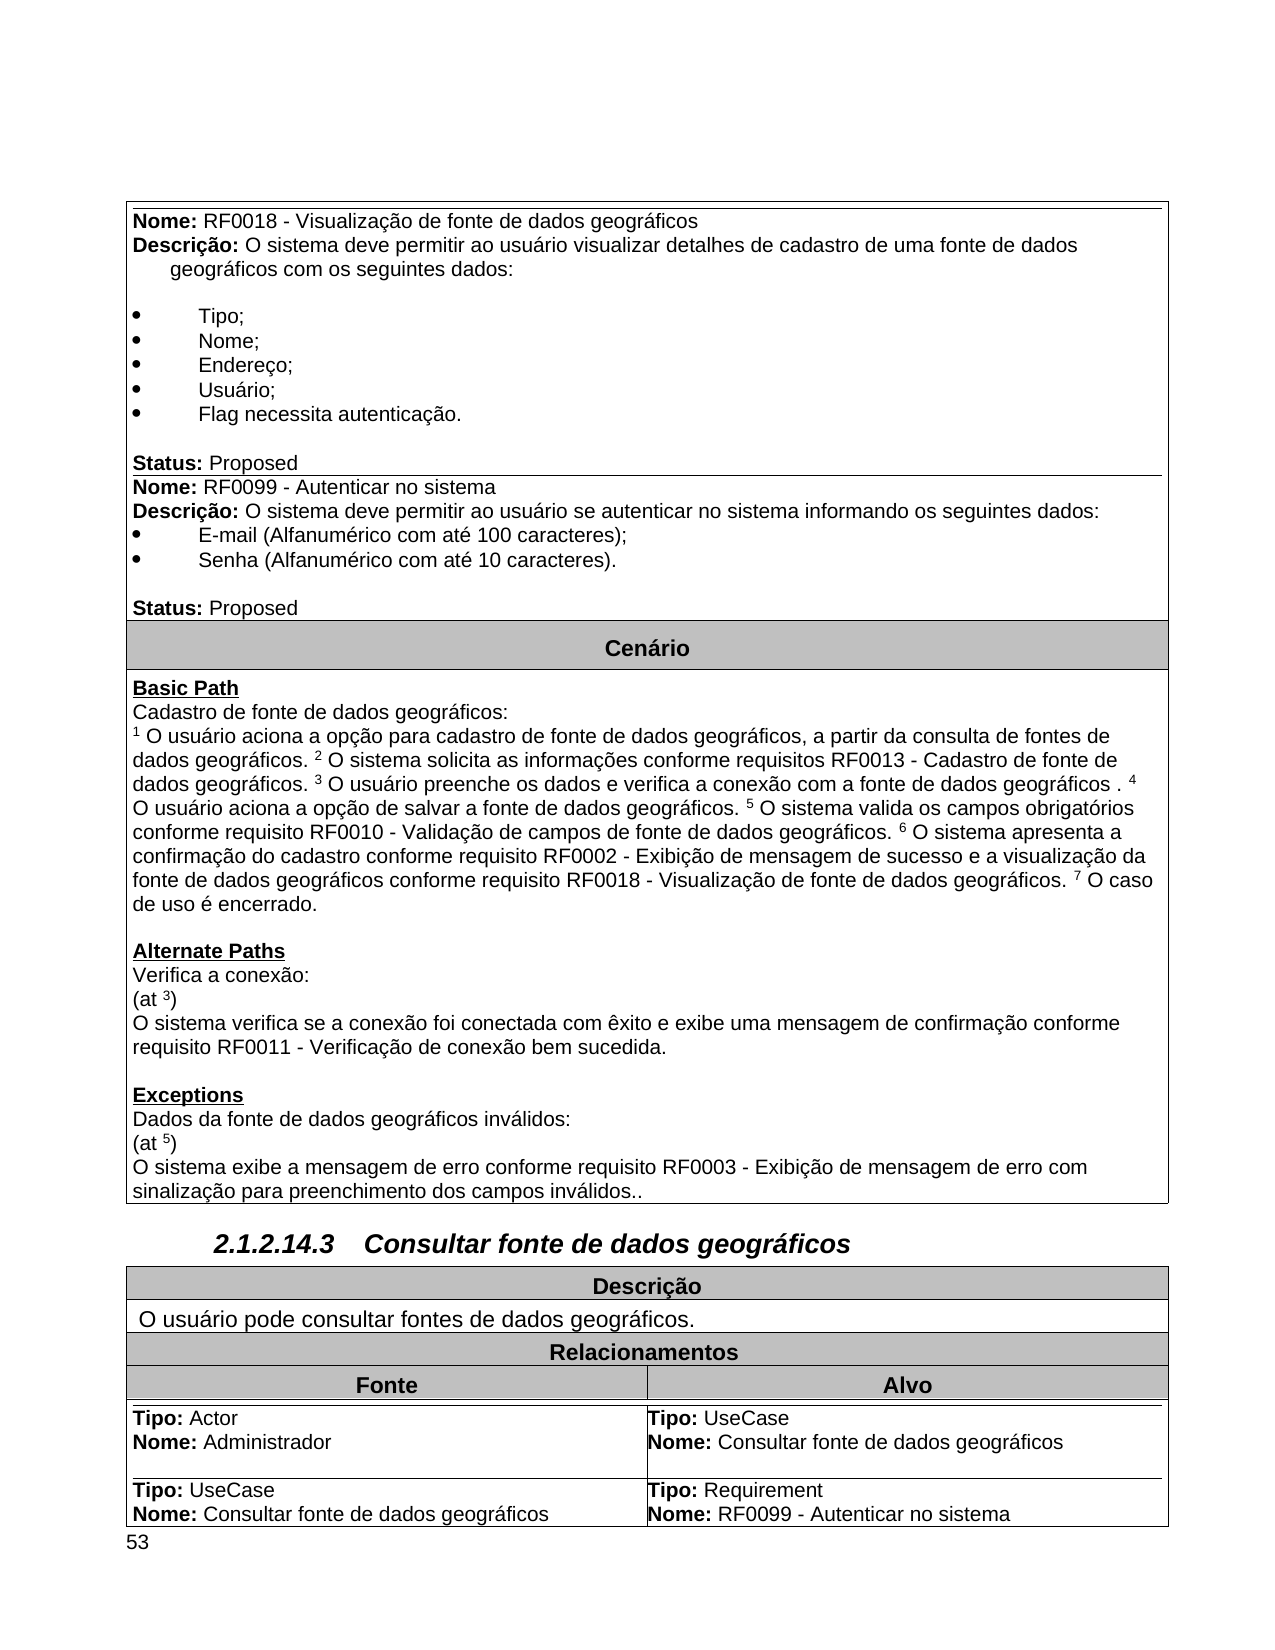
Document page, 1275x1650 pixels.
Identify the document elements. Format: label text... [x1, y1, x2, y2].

table_cell Alvo [648, 1366, 1168, 1398]
table_cell Tipo: Requirement Nome: RF0099 - Autenticar no sistema [648, 1479, 1162, 1526]
table_header Tipo: UseCase Nome: Consultar fonte de dados geográficos [648, 1406, 1162, 1478]
table_cell Cenário [127, 621, 1168, 669]
table_cell Tipo: UseCase Nome: Consultar fonte de dados geográficos [133, 1479, 647, 1526]
table_cell [127, 1400, 1168, 1526]
table_header Tipo: Actor Nome: Administrador [133, 1406, 647, 1478]
table_cell Basic Path Cadastro de fonte de dados geográficos: 1 O usuário aciona a opção para cadastro de fonte de dados geográficos, a partir da consulta de fontes de dados geográficos. 2 O sistema solicita as informações conforme requisitos RF0013 - Cadastro de fonte de dados geográficos. 3 O usuário preenche os dados e verifica a conexão com a fonte de dados geográficos . 4 O usuário aciona a opção de salvar a fonte de dados geográficos. 5 O sistema valida os campos obrigatórios conforme requisito RF0010 - Validação de campos de fonte de dados geográficos. 6 O sistema apresenta a confirmação do cadastro conforme requisito RF0002 - Exibição de mensagem de sucesso e a visualização da fonte de dados geográficos conforme requisito RF0018 - Visualização de fonte de dados geográficos. 7 O caso de uso é encerrado. Alternate Paths Verifica a conexão: (at 3) O sistema verifica se a conexão foi conectada com êxito e exibe uma mensagem de confirmação conforme requisito RF0011 - Verificação de conexão bem sucedida. Exceptions Dados da fonte de dados geográficos inválidos: (at 5) O sistema exibe a mensagem de erro conforme requisito RF0003 - Exibição de mensagem de erro com sinalização para preenchimento dos campos inválidos.. [127, 670, 1168, 1203]
table_cell [127, 202, 1168, 620]
list Consultar fonte de dados geográficos [214, 1228, 1155, 1260]
table_cell Relacionamentos [127, 1333, 1168, 1365]
table_cell Nome: RF0099 - Autenticar no sistema Descrição: O sistema deve permitir ao usuário se autenticar no sistema informando os seguintes dados: E-mail (Alfanumérico com até 100 caracteres); Senha (Alfanumérico com até 10 caracteres). Status: Proposed [133, 476, 1162, 620]
table_cell O usuário pode consultar fontes de dados geográficos. [127, 1300, 1168, 1332]
table_cell Nome: RF0018 - Visualização de fonte de dados geográficos Descrição: O sistema deve permitir ao usuário visualizar detalhes de cadastro de uma fonte de dados geográficos com os seguintes dados: Tipo; Nome; Endereço; Usuário; Flag necessita autenticação. Status: Proposed [133, 209, 1162, 475]
table_header Descrição [127, 1267, 1168, 1299]
table_cell Fonte [127, 1366, 647, 1398]
